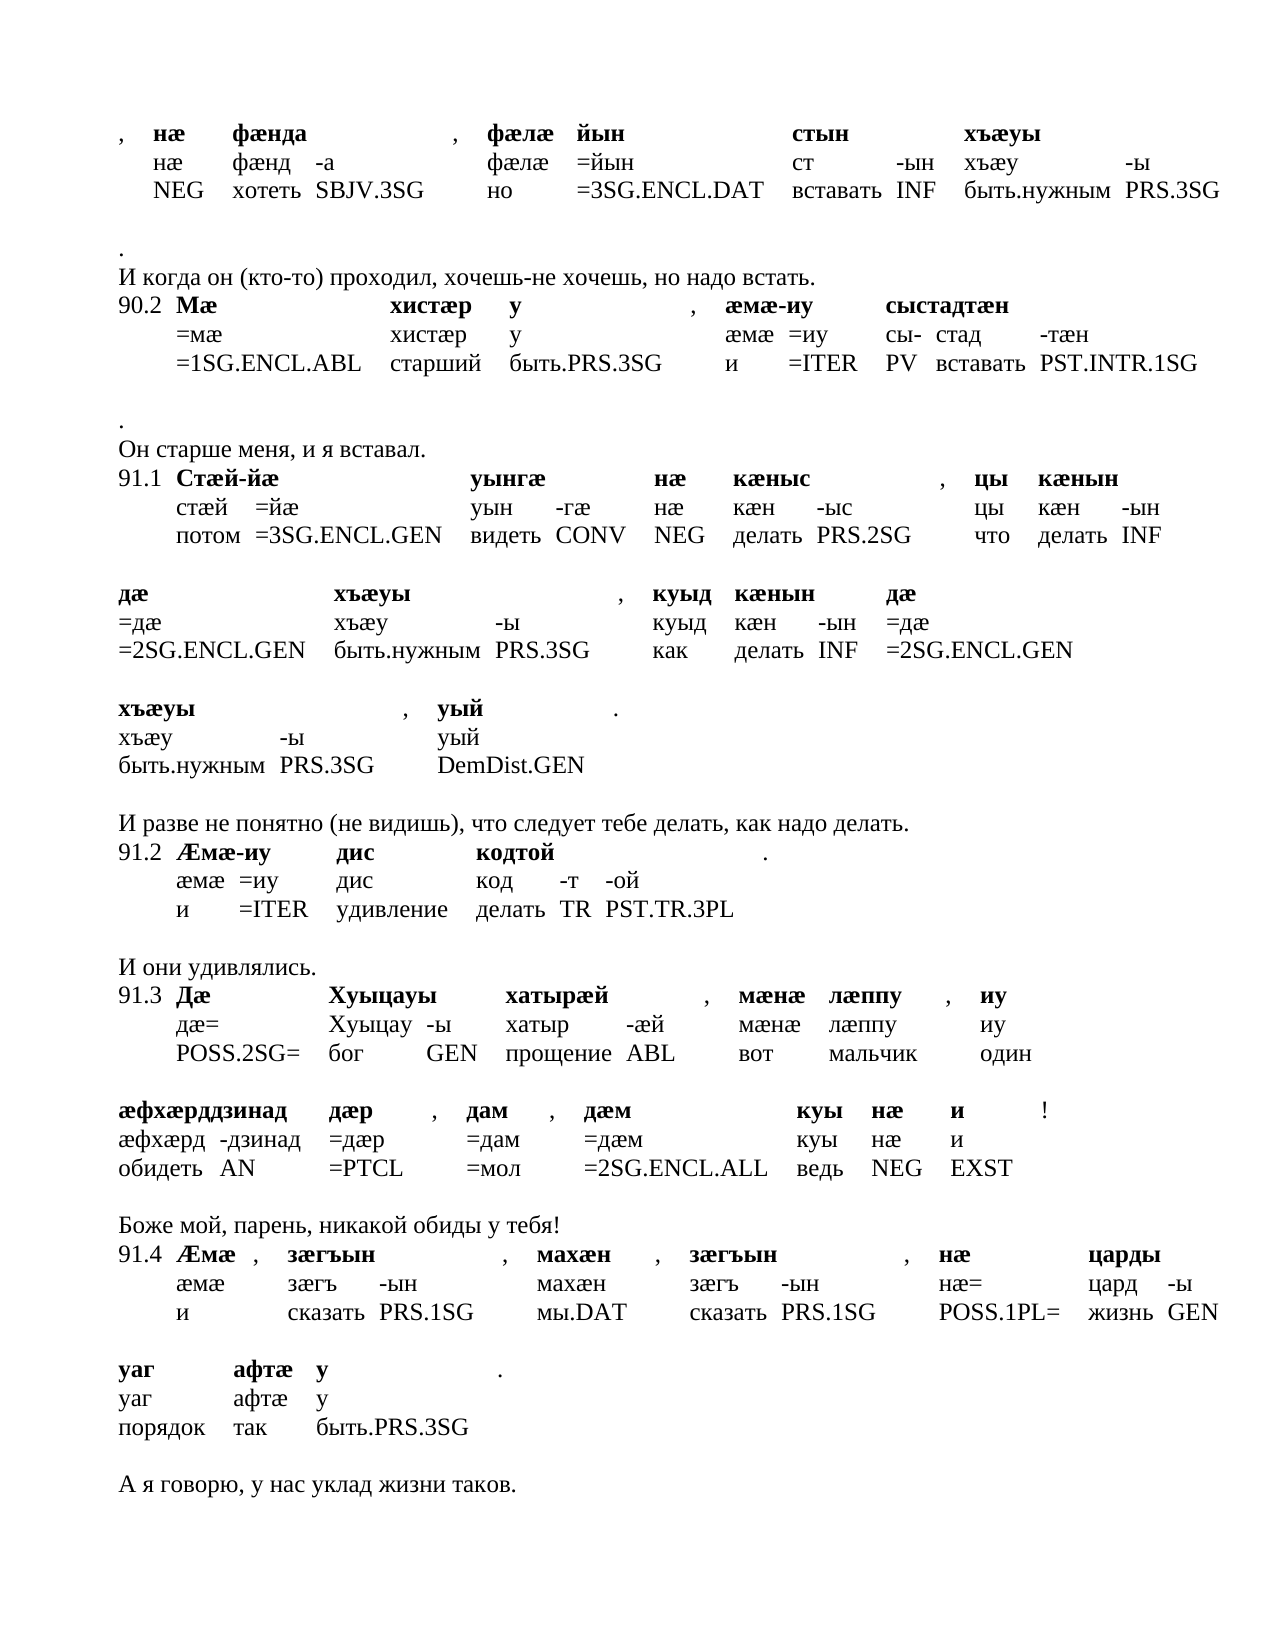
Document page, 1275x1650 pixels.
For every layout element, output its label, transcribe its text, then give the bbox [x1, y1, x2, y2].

text æмæ-иу [725, 291, 872, 319]
text зæгъ [689, 1268, 767, 1297]
text потом [176, 521, 241, 549]
text =дæ [118, 607, 306, 636]
text -ын [379, 1268, 474, 1297]
text , [654, 1239, 676, 1268]
text дæ [886, 578, 1087, 607]
text афтæ [233, 1383, 288, 1412]
text =мæ [176, 319, 362, 348]
text =йын [576, 147, 764, 176]
text -ы [279, 722, 374, 751]
text Æмæ-иу [176, 837, 322, 866]
text . [497, 1354, 518, 1383]
text , [690, 291, 711, 319]
text NEG [871, 1153, 923, 1182]
text фæнд [232, 147, 301, 176]
text Мæ [176, 291, 376, 319]
text хистæр [390, 319, 482, 348]
text куыд [652, 607, 707, 636]
text дæ= [176, 1009, 300, 1038]
text INF [896, 176, 936, 204]
text нæ [654, 492, 705, 521]
text . [613, 693, 634, 722]
text сказать [689, 1297, 767, 1326]
text быть.нужным [964, 176, 1111, 204]
text , [618, 578, 639, 607]
text =2SG.ENCL.GEN [886, 636, 1074, 664]
text и [950, 1124, 1013, 1153]
text удивление [336, 894, 448, 923]
text GEN [1167, 1297, 1219, 1326]
text нæ [153, 147, 204, 176]
text -æй [626, 1009, 676, 1038]
text и [725, 348, 774, 377]
text уый [437, 693, 599, 722]
text -ыс [816, 492, 912, 521]
text хъæу [118, 722, 266, 751]
text вставать [936, 348, 1026, 377]
text POSS.2SG= [176, 1038, 300, 1067]
text сказать [287, 1297, 365, 1326]
text и [176, 1297, 225, 1326]
text мæнæ [738, 981, 815, 1009]
text быть.нужным [333, 636, 481, 664]
text нæ [938, 1239, 1074, 1268]
text мальчик [828, 1038, 917, 1067]
text вот [738, 1038, 801, 1067]
text стад [936, 319, 1026, 348]
text , [452, 118, 473, 147]
text что [974, 521, 1010, 549]
text уый [437, 722, 585, 751]
text кæныс [733, 463, 926, 492]
text лæппу [828, 981, 931, 1009]
text -ын [1121, 492, 1162, 521]
text уаг [118, 1383, 206, 1412]
text =дæр [328, 1124, 404, 1153]
text INF [818, 636, 858, 664]
text делать [734, 636, 804, 664]
text EXST [950, 1153, 1013, 1182]
text быть.PRS.3SG [509, 348, 663, 377]
text кæн [734, 607, 804, 636]
text йын [576, 118, 778, 147]
text мæнæ [738, 1009, 801, 1038]
text . [118, 406, 139, 434]
text куы [796, 1124, 843, 1153]
text фæлæ [487, 147, 549, 176]
text у [316, 1354, 483, 1383]
text PRS.3SG [495, 636, 590, 664]
text у [509, 319, 663, 348]
text цард [1088, 1268, 1153, 1297]
text =1SG.ENCL.ABL [176, 348, 362, 377]
text обидеть [118, 1153, 206, 1182]
text дæр [328, 1096, 418, 1124]
text дис [336, 837, 462, 866]
text -ы [495, 607, 590, 636]
text дам [466, 1096, 535, 1124]
text афтæ [233, 1354, 302, 1383]
text PRS.3SG [1125, 176, 1220, 204]
text =ITER [239, 894, 308, 923]
text И разве не понятно (не видишь), что следует тебе делать, как надо делать. [118, 808, 1249, 837]
text дæ [118, 578, 320, 607]
text хъæу [964, 147, 1111, 176]
text зæгъ [287, 1268, 365, 1297]
text код [476, 866, 546, 894]
text махæн [537, 1239, 641, 1268]
text хъæу [333, 607, 481, 636]
text -а [315, 147, 424, 176]
text =дам [466, 1124, 521, 1153]
text -ын [781, 1268, 876, 1297]
text =ITER [788, 348, 858, 377]
text , [945, 981, 966, 1009]
text зæгъын [689, 1239, 890, 1268]
text дис [336, 866, 448, 894]
text и [950, 1096, 1027, 1124]
text æмæ [725, 319, 774, 348]
text зæгъын [287, 1239, 488, 1268]
text кæнын [734, 578, 872, 607]
text SBJV.3SG [315, 176, 424, 204]
text NEG [654, 521, 705, 549]
text =PTCL [328, 1153, 404, 1182]
text делать [733, 521, 803, 549]
text мы.DAT [537, 1297, 627, 1326]
text Дæ [176, 981, 314, 1009]
text уынгæ [470, 463, 640, 492]
text как [652, 636, 707, 664]
text Хуыцауы [328, 981, 492, 1009]
text иу [980, 981, 1046, 1009]
text но [487, 176, 549, 204]
text -ын [896, 147, 936, 176]
text так [233, 1412, 288, 1441]
text сы- [885, 319, 922, 348]
text жизнь [1088, 1297, 1153, 1326]
text и [176, 894, 225, 923]
text Æмæ [176, 1239, 239, 1268]
text уаг [118, 1354, 219, 1383]
text кодтой [476, 837, 748, 866]
text у [509, 291, 676, 319]
text PRS.1SG [379, 1297, 474, 1326]
text CONV [555, 521, 626, 549]
text Хуыцау [328, 1009, 412, 1038]
text PRS.3SG [279, 751, 374, 779]
text , [939, 463, 960, 492]
text делать [476, 894, 546, 923]
text PV [885, 348, 922, 377]
text TR [559, 894, 591, 923]
text ведь [796, 1153, 843, 1182]
text =дæм [584, 1124, 769, 1153]
text =иу [788, 319, 858, 348]
text =3SG.ENCL.DAT [576, 176, 764, 204]
text фæнда [232, 118, 438, 147]
text стын [792, 118, 950, 147]
text =мол [466, 1153, 521, 1182]
text нæ [871, 1096, 936, 1124]
text , [502, 1239, 523, 1268]
text , [431, 1096, 452, 1124]
text DemDist.GEN [437, 751, 585, 779]
text нæ [654, 463, 719, 492]
text =3SG.ENCL.GEN [255, 521, 442, 549]
text =2SG.ENCL.GEN [118, 636, 306, 664]
text прощение [505, 1038, 612, 1067]
text 91.2 [118, 837, 162, 866]
text куыд [652, 578, 721, 607]
text -ы [1125, 147, 1220, 176]
text æфхæрддзинад [118, 1096, 315, 1124]
text =иу [239, 866, 308, 894]
text . [118, 233, 139, 262]
text хатырæй [505, 981, 690, 1009]
text 91.1 [118, 463, 162, 492]
text кæнын [1038, 463, 1176, 492]
text старший [390, 348, 482, 377]
text куы [796, 1096, 857, 1124]
text , [118, 118, 139, 147]
text хъæуы [333, 578, 604, 607]
text AN [219, 1153, 301, 1182]
text =2SG.ENCL.ALL [584, 1153, 769, 1182]
text махæн [537, 1268, 627, 1297]
text Стæй-йæ [176, 463, 456, 492]
text хатыр [505, 1009, 612, 1038]
text PRS.2SG [816, 521, 912, 549]
text хотеть [232, 176, 301, 204]
text , [549, 1096, 570, 1124]
text -ой [605, 866, 734, 894]
text Боже мой, парень, никакой обиды у тебя! [118, 1211, 1249, 1239]
text ! [1040, 1096, 1061, 1124]
text INF [1121, 521, 1162, 549]
text , [703, 981, 724, 1009]
text видеть [470, 521, 542, 549]
text царды [1088, 1239, 1232, 1268]
text -ы [426, 1009, 478, 1038]
text Он старше меня, и я вставал. [118, 434, 1249, 463]
text =дæ [886, 607, 1074, 636]
text PRS.1SG [781, 1297, 876, 1326]
text NEG [153, 176, 204, 204]
text цы [974, 463, 1024, 492]
text А я говорю, у нас уклад жизни таков. [118, 1469, 1249, 1498]
text порядок [118, 1412, 206, 1441]
text вставать [792, 176, 882, 204]
text быть.PRS.3SG [316, 1412, 469, 1441]
text хъæуы [964, 118, 1234, 147]
text И когда он (кто-то) проходил, хочешь-не хочешь, но надо встать. [118, 262, 1249, 291]
text -ын [818, 607, 858, 636]
text кæн [733, 492, 803, 521]
text сыстадтæн [885, 291, 1212, 319]
text , [904, 1239, 925, 1268]
text уын [470, 492, 542, 521]
text 91.3 [118, 981, 162, 1009]
text -тæн [1039, 319, 1198, 348]
text ABL [626, 1038, 676, 1067]
text иу [980, 1009, 1032, 1038]
text лæппу [828, 1009, 917, 1038]
text кæн [1038, 492, 1108, 521]
text =йæ [255, 492, 442, 521]
text хъæуы [118, 693, 388, 722]
text у [316, 1383, 469, 1412]
text нæ= [938, 1268, 1060, 1297]
text -т [559, 866, 591, 894]
text один [980, 1038, 1032, 1067]
text -ы [1167, 1268, 1219, 1297]
text POSS.1PL= [938, 1297, 1060, 1326]
text цы [974, 492, 1010, 521]
text ст [792, 147, 882, 176]
text 90.2 [118, 291, 162, 319]
text стæй [176, 492, 241, 521]
text PST.TR.3PL [605, 894, 734, 923]
text нæ [153, 118, 218, 147]
text . [762, 837, 783, 866]
text PST.INTR.1SG [1039, 348, 1198, 377]
text дæм [584, 1096, 783, 1124]
text бог [328, 1038, 412, 1067]
text -гæ [555, 492, 626, 521]
text 91.4 [118, 1239, 162, 1268]
text æмæ [176, 1268, 225, 1297]
text -дзинад [219, 1124, 301, 1153]
text GEN [426, 1038, 478, 1067]
text быть.нужным [118, 751, 266, 779]
text фæлæ [487, 118, 563, 147]
text делать [1038, 521, 1108, 549]
text нæ [871, 1124, 923, 1153]
text хистæр [390, 291, 495, 319]
text æмæ [176, 866, 225, 894]
text æфхæрд [118, 1124, 206, 1153]
text , [402, 693, 423, 722]
text , [253, 1239, 274, 1268]
text И они удивлялись. [118, 952, 1249, 981]
